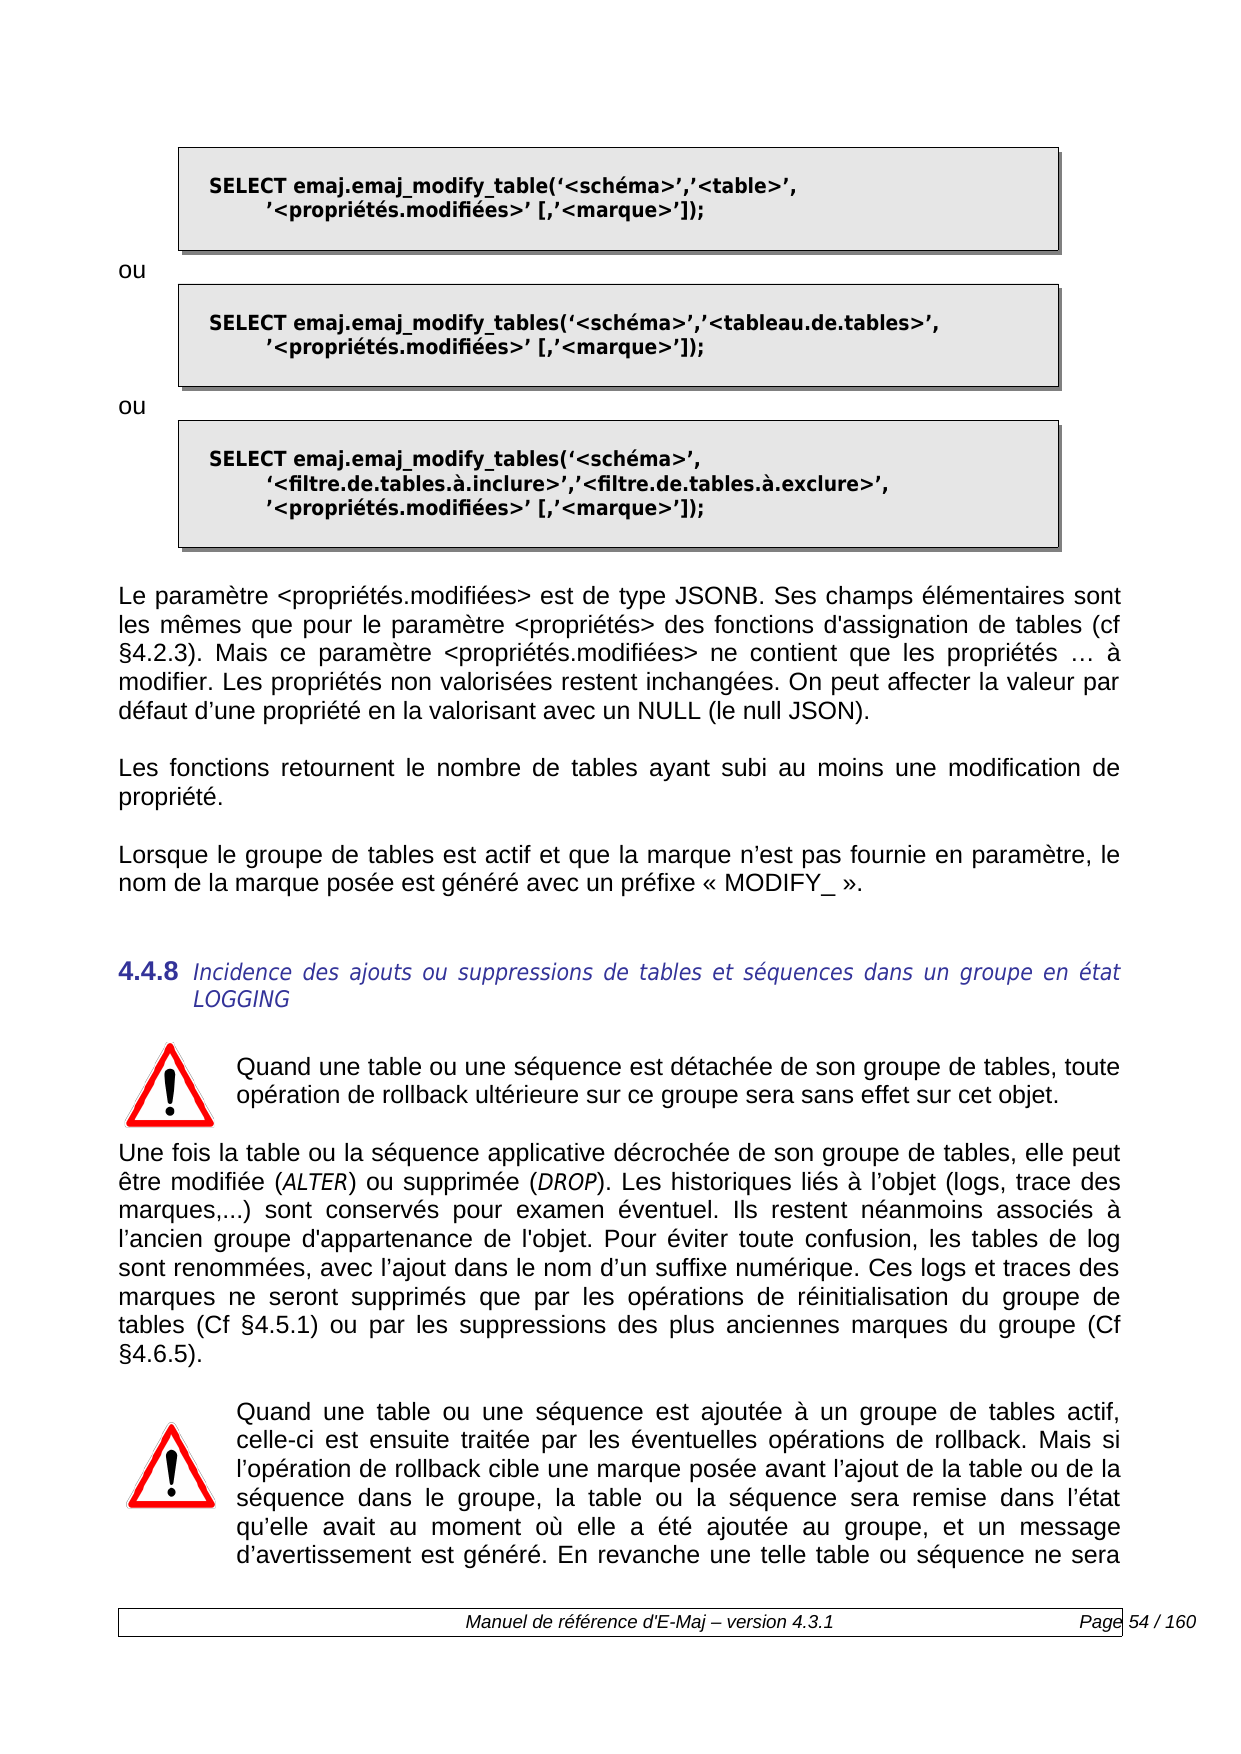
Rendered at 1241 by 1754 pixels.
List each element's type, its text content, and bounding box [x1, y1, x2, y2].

text SELECT emaj.emaj_modify_table(‘<schéma>’,’<table>’, [179, 171, 1058, 195]
text ‘<filtre.de.tables.à.inclure>’,’<filtre.de.tables.à.exclure>’, [179, 468, 1058, 493]
text Quand une table ou une séquence est détachée de son groupe de tables, toute opération de rollback ultérieure sur ce groupe sera sans effet sur cet objet. [236, 1052, 1122, 1109]
text ’<propriétés.modifiées>’ [,’<marque>’]); [179, 332, 1058, 356]
text ’<propriétés.modifiées>’ [,’<marque>’]); [179, 195, 1058, 220]
text SELECT emaj.emaj_modify_tables(‘<schéma>’,’<tableau.de.tables>’, [179, 308, 1058, 332]
picture [126, 1422, 216, 1509]
text ou [118, 255, 1122, 283]
text ’<propriétés.modifiées>’ [,’<marque>’]); [179, 493, 1058, 517]
text Le paramètre <propriétés.modifiées> est de type JSONB. Ses champs élémentaires sont les mêmes que pour le paramètre <propriétés> des fonctions d'assignation de tables (cf §4.2.3). Mais ce paramètre <propriétés.modifiées> ne contient que les propriétés … à modifier. Les propriétés non valorisées restent inchangées. On peut affecter la valeur par défaut d’une propriété en la valorisant avec un NULL (le null JSON). [118, 581, 1122, 724]
text SELECT emaj.emaj_modify_tables(‘<schéma>’, [179, 444, 1058, 468]
text Les fonctions retournent le nombre de tables ayant subi au moins une modification de propriété. [118, 753, 1122, 811]
picture [124, 1042, 215, 1128]
text Quand une table ou une séquence est ajoutée à un groupe de tables actif, celle-ci est ensuite traitée par les éventuelles opérations de rollback. Mais si l’opération de rollback cible une marque posée avant l’ajout de la table ou de la séquence dans le groupe, la table ou la séquence sera remise dans l’état qu’elle avait au moment où elle a été ajoutée au groupe, et un message d’avertissement est généré. En revanche une telle table ou séquence ne sera [236, 1397, 1122, 1569]
text Une fois la table ou la séquence applicative décrochée de son groupe de tables, elle peut être modifiée (ALTER) ou supprimée (DROP). Les historiques liés à l’objet (logs, trace des marques,...) sont conservés pour examen éventuel. Ils restent néanmoins associés à l’ancien groupe d'appartenance de l'objet. Pour éviter toute confusion, les tables de log sont renommées, avec l’ajout dans le nom d’un suffixe numérique. Ces logs et traces des marques ne seront supprimés que par les opérations de réinitialisation du groupe de tables (Cf §4.5.1) ou par les suppressions des plus anciennes marques du groupe (Cf §4.6.5). [118, 1138, 1122, 1368]
text Lorsque le groupe de tables est actif et que la marque n’est pas fournie en paramètre, le nom de la marque posée est généré avec un préfixe « MODIFY_ ». [118, 839, 1122, 897]
text ou [118, 391, 1122, 420]
subtitle Incidence des ajouts ou suppressions de tables et séquences dans un groupe en état LOGGING [118, 954, 1122, 1012]
